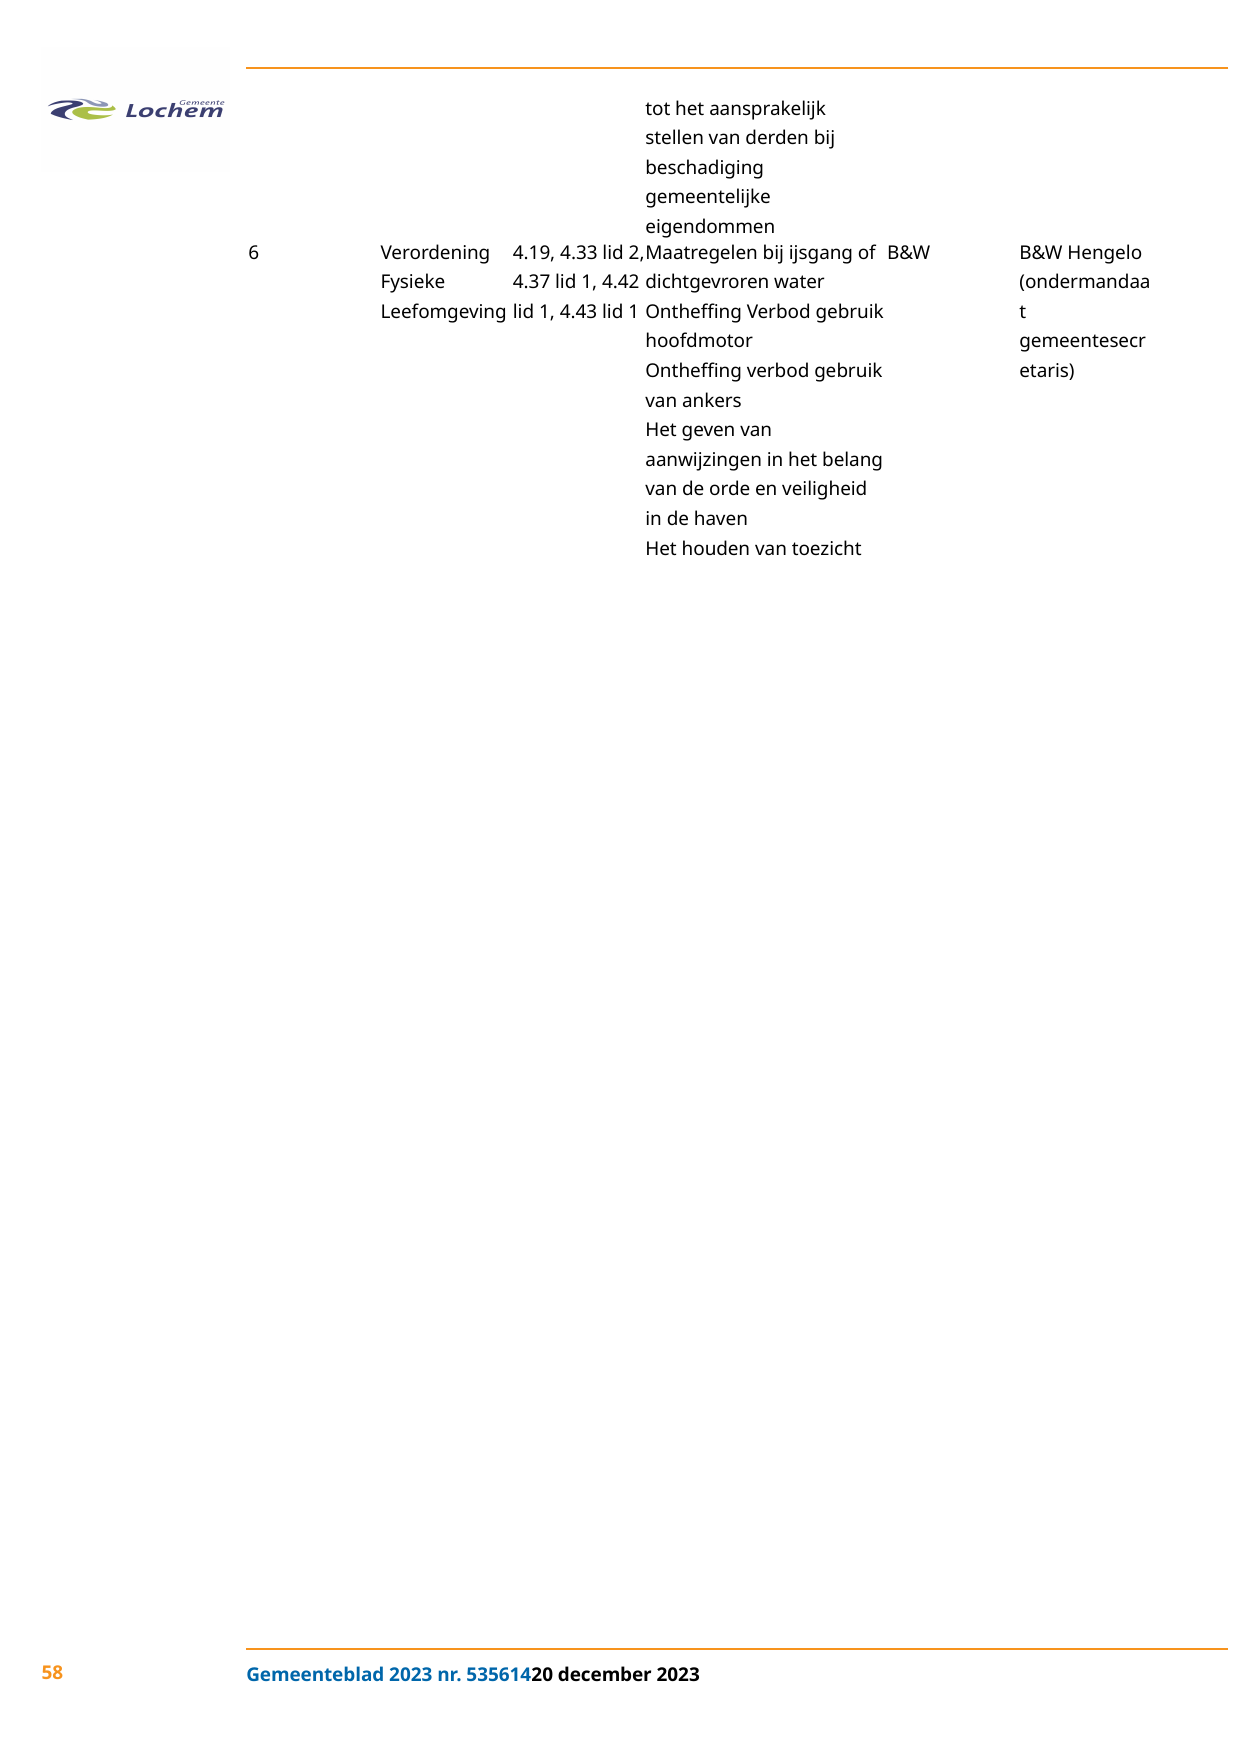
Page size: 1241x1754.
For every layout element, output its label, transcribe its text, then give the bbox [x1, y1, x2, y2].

table_cell 6 [248, 239, 380, 560]
table_cell [380, 95, 513, 239]
table_cell Maatregelen bij ijsgang of dichtgevroren water Ontheffing Verbod gebruik hoofdmotor Ontheffing verbod gebruik van ankers Het geven van aanwijzingen in het belang van de orde en veiligheid in de haven Het houden van toezicht [645, 239, 887, 560]
table_cell Verordening Fysieke Leefomgeving [380, 239, 513, 560]
picture [41, 47, 231, 172]
table_cell B&W Hengelo (ondermandaat gemeentesecretaris) [1019, 239, 1152, 560]
table_cell [887, 95, 1019, 239]
table_cell [248, 95, 380, 239]
table_cell 4.19, 4.33 lid 2, 4.37 lid 1, 4.42 lid 1, 4.43 lid 1 [513, 239, 645, 560]
table_cell [513, 95, 645, 239]
table_cell [1019, 95, 1152, 239]
table_cell B&W [887, 239, 1019, 560]
table_cell tot het aansprakelijk stellen van derden bij beschadiging gemeentelijke eigendommen [645, 95, 887, 239]
